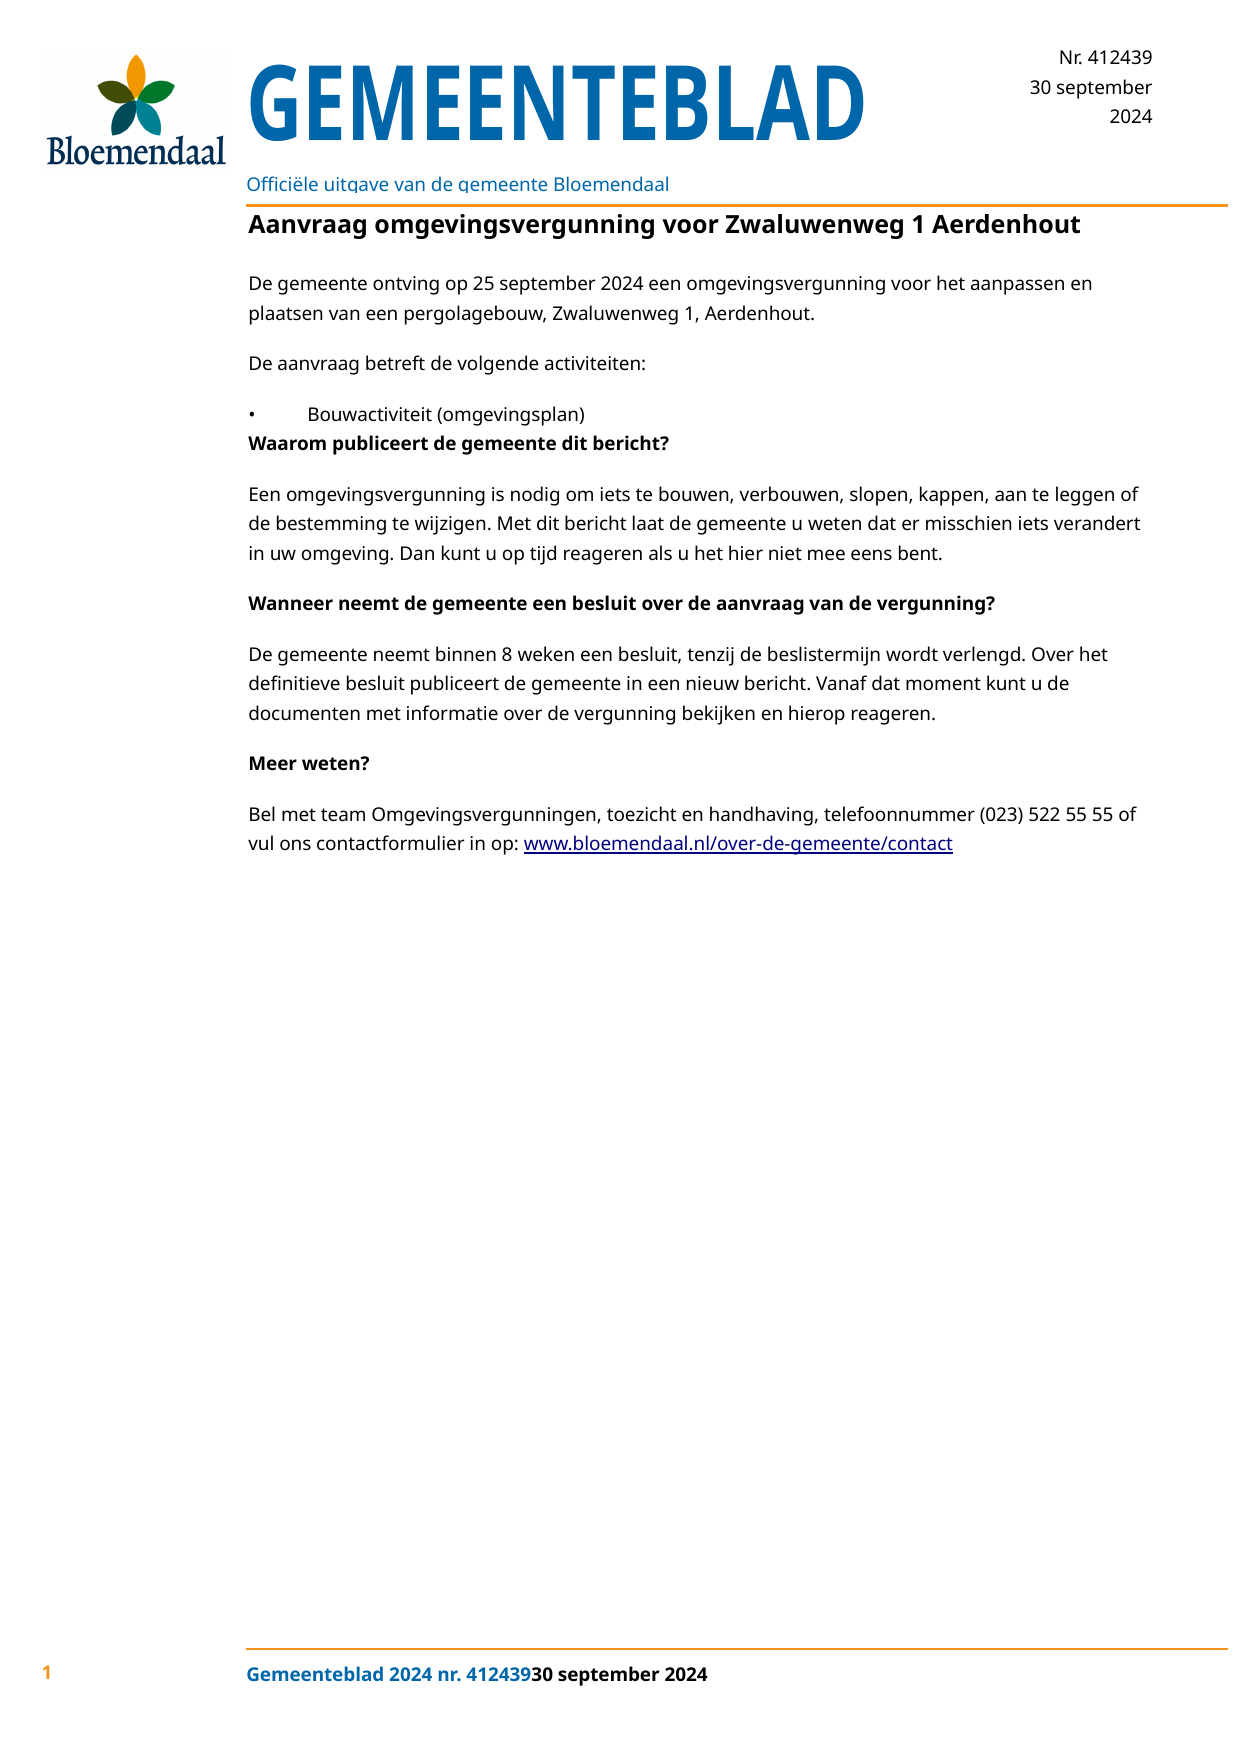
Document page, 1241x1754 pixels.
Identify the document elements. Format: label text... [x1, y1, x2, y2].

text Bel met team Omgevingsvergunningen, toezicht en handhaving, telefoonnummer (023) 522 55 55 of vul ons contactformulier in op: www.bloemendaal.nl/over-de-gemeente/contact [248, 801, 1152, 856]
text De gemeente neemt binnen 8 weken een besluit, tenzij de beslistermijn wordt verlengd. Over het definitieve besluit publiceert de gemeente in een nieuw bericht. Vanaf dat moment kunt u de documenten met informatie over de vergunning bekijken en hierop reageren. [248, 641, 1152, 726]
text De aanvraag betreft de volgende activiteiten: [248, 350, 1152, 376]
text Een omgevingsvergunning is nodig om iets te bouwen, verbouwen, slopen, kappen, aan te leggen of de bestemming te wijzigen. Met dit bericht laat de gemeente u weten dat er misschien iets verandert in uw omgeving. Dan kunt u op tijd reageren als u het hier niet mee eens bent. [248, 481, 1152, 566]
text Meer weten? [248, 750, 1152, 776]
list Bouwactiviteit (omgevingsplan) [248, 401, 1152, 426]
text Aanvraag omgevingsvergunning voor Zwaluwenweg 1 Aerdenhout [248, 207, 1152, 241]
text Wanneer neemt de gemeente een besluit over de aanvraag van de vergunning? [248, 590, 1152, 616]
text De gemeente ontving op 25 september 2024 een omgevingsvergunning voor het aanpassen en plaatsen van een pergolagebouw, Zwaluwenweg 1, Aerdenhout. [248, 270, 1152, 326]
picture [41, 47, 231, 172]
text Waarom publiceert de gemeente dit bericht? [248, 430, 1152, 456]
